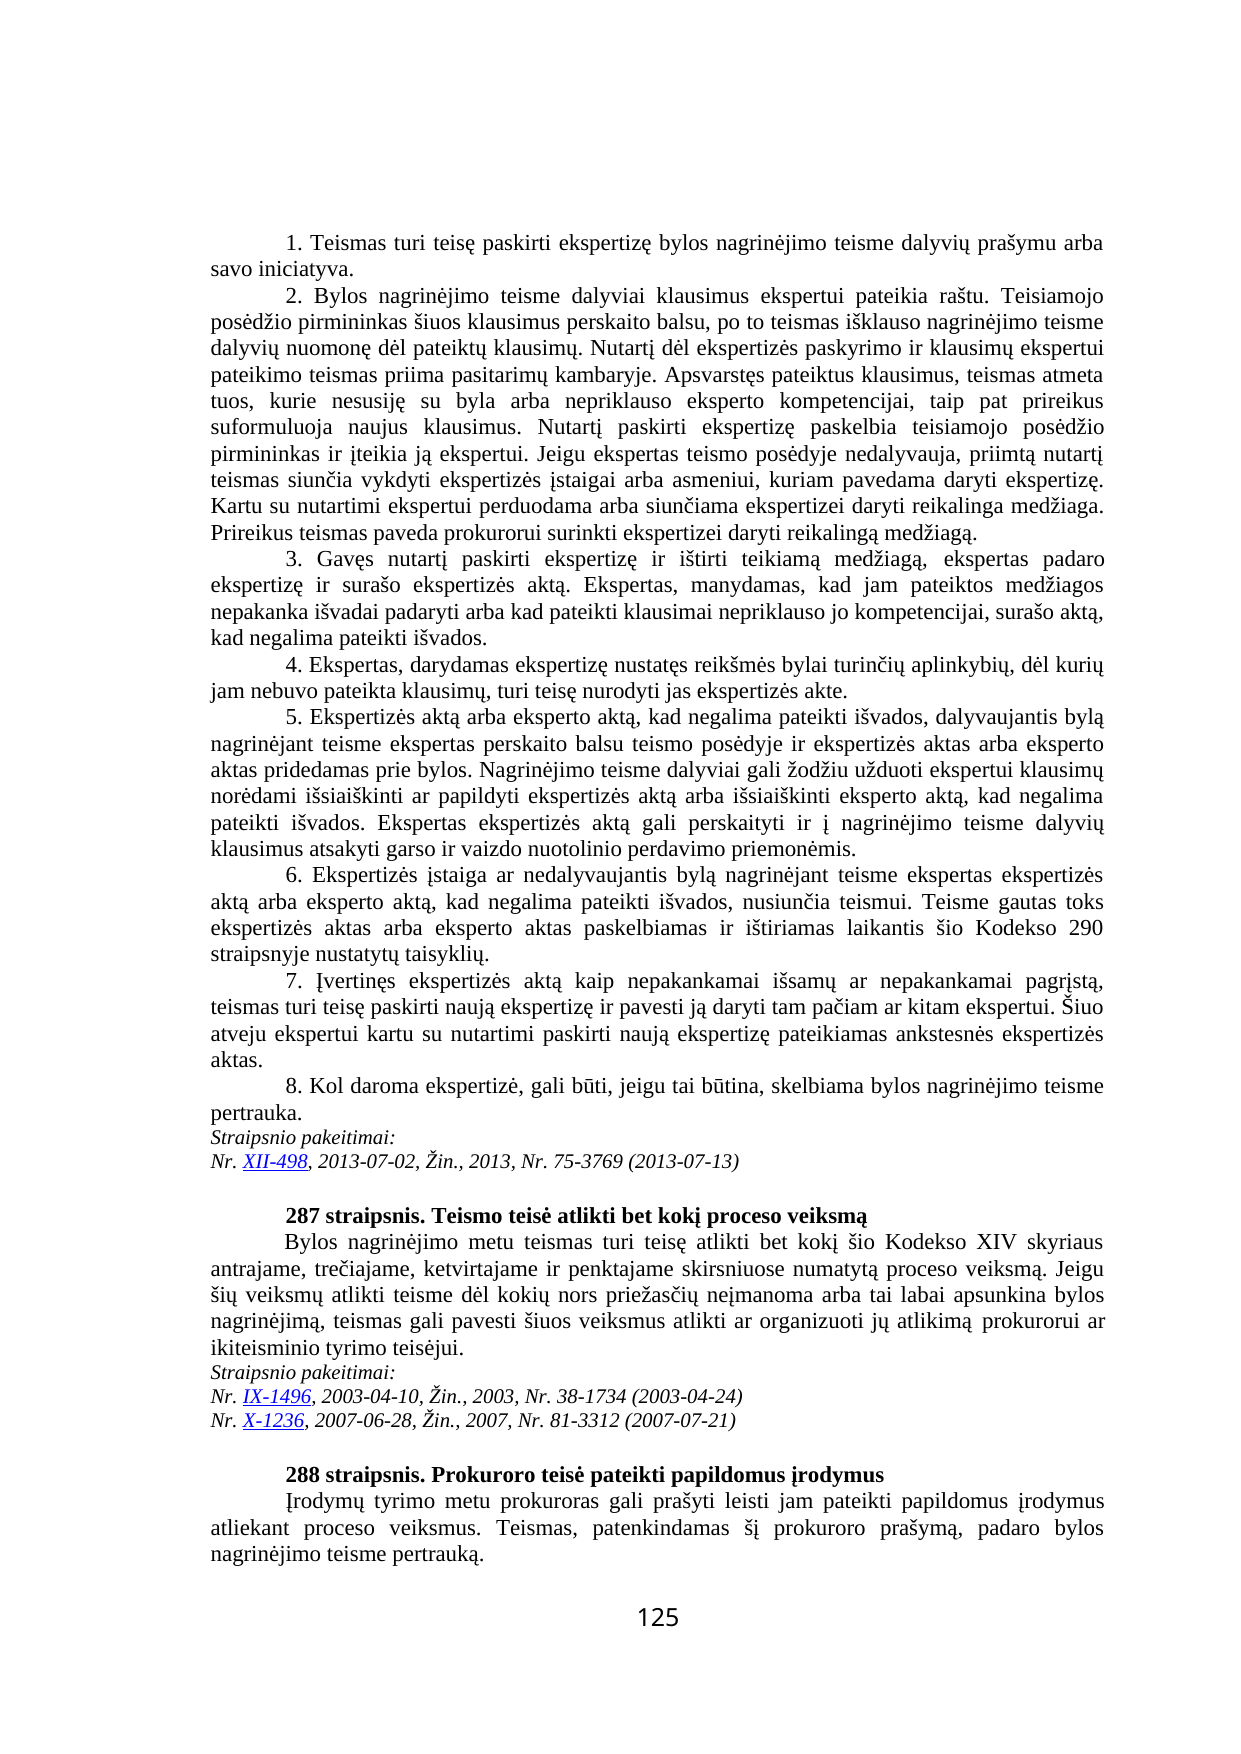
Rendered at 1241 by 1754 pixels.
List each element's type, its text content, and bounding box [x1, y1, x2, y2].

text Nr. IX-1496, 2003-04-10, Žin., 2003, Nr. 38-1734 (2003-04-24) [210, 1384, 1105, 1408]
text 7. Įvertinęs ekspertizės aktą kaip nepakankamai išsamų ar nepakankamai pagrįstą, teismas turi teisę paskirti naują ekspertizę ir pavesti ją daryti tam pačiam ar kitam ekspertui. Šiuo atveju ekspertui kartu su nutartimi paskirti naują ekspertizę pateikiamas ankstesnės ekspertizės aktas. [210, 967, 1105, 1072]
text Straipsnio pakeitimai: [210, 1125, 1105, 1149]
text 2. Bylos nagrinėjimo teisme dalyviai klausimus ekspertui pateikia raštu. Teisiamojo posėdžio pirmininkas šiuos klausimus perskaito balsu, po to teismas išklauso nagrinėjimo teisme dalyvių nuomonę dėl pateiktų klausimų. Nutartį dėl ekspertizės paskyrimo ir klausimų ekspertui pateikimo teismas priima pasitarimų kambaryje. Apsvarstęs pateiktus klausimus, teismas atmeta tuos, kurie nesusiję su byla arba nepriklauso eksperto kompetencijai, taip pat prireikus suformuluoja naujus klausimus. Nutartį paskirti ekspertizę paskelbia teisiamojo posėdžio pirmininkas ir įteikia ją ekspertui. Jeigu ekspertas teismo posėdyje nedalyvauja, priimtą nutartį teismas siunčia vykdyti ekspertizės įstaigai arba asmeniui, kuriam pavedama daryti ekspertizę. Kartu su nutartimi ekspertui perduodama arba siunčiama ekspertizei daryti reikalinga medžiaga. Prireikus teismas paveda prokurorui surinkti ekspertizei daryti reikalingą medžiagą. [210, 282, 1105, 545]
text 6. Ekspertizės įstaiga ar nedalyvaujantis bylą nagrinėjant teisme ekspertas ekspertizės aktą arba eksperto aktą, kad negalima pateikti išvados, nusiunčia teismui. Teisme gautas toks ekspertizės aktas arba eksperto aktas paskelbiamas ir ištiriamas laikantis šio Kodekso 290 straipsnyje nustatytų taisyklių. [210, 861, 1105, 967]
text Bylos nagrinėjimo metu teismas turi teisę atlikti bet kokį šio Kodekso XIV skyriaus antrajame, trečiajame, ketvirtajame ir penktajame skirsniuose numatytą proceso veiksmą. Jeigu šių veiksmų atlikti teisme dėl kokių nors priežasčių neįmanoma arba tai labai apsunkina bylos nagrinėjimą, teismas gali pavesti šiuos veiksmus atlikti ar organizuoti jų atlikimą prokurorui ar ikiteisminio tyrimo teisėjui. [210, 1228, 1105, 1360]
text 5. Ekspertizės aktą arba eksperto aktą, kad negalima pateikti išvados, dalyvaujantis bylą nagrinėjant teisme ekspertas perskaito balsu teismo posėdyje ir ekspertizės aktas arba eksperto aktas pridedamas prie bylos. Nagrinėjimo teisme dalyviai gali žodžiu užduoti ekspertui klausimų norėdami išsiaiškinti ar papildyti ekspertizės aktą arba išsiaiškinti eksperto aktą, kad negalima pateikti išvados. Ekspertas ekspertizės aktą gali perskaityti ir į nagrinėjimo teisme dalyvių klausimus atsakyti garso ir vaizdo nuotolinio perdavimo priemonėmis. [210, 703, 1105, 861]
text Įrodymų tyrimo metu prokuroras gali prašyti leisti jam pateikti papildomus įrodymus atliekant proceso veiksmus. Teismas, patenkindamas šį prokuroro prašymą, padaro bylos nagrinėjimo teisme pertrauką. [210, 1487, 1105, 1566]
text Straipsnio pakeitimai: [210, 1360, 1105, 1384]
text 287 straipsnis. Teismo teisė atlikti bet kokį proceso veiksmą [210, 1202, 1105, 1228]
text 4. Ekspertas, darydamas ekspertizę nustatęs reikšmės bylai turinčių aplinkybių, dėl kurių jam nebuvo pateikta klausimų, turi teisę nurodyti jas ekspertizės akte. [210, 651, 1105, 703]
text Nr. XII-498, 2013-07-02, Žin., 2013, Nr. 75-3769 (2013-07-13) [210, 1149, 1105, 1173]
text 288 straipsnis. Prokuroro teisė pateikti papildomus įrodymus [210, 1461, 1105, 1487]
text 8. Kol daroma ekspertizė, gali būti, jeigu tai būtina, skelbiama bylos nagrinėjimo teisme pertrauka. [210, 1072, 1105, 1125]
text 1. Teismas turi teisę paskirti ekspertizę bylos nagrinėjimo teisme dalyvių prašymu arba savo iniciatyva. [210, 229, 1105, 282]
text 3. Gavęs nutartį paskirti ekspertizę ir ištirti teikiamą medžiagą, ekspertas padaro ekspertizę ir surašo ekspertizės aktą. Ekspertas, manydamas, kad jam pateiktos medžiagos nepakanka išvadai padaryti arba kad pateikti klausimai nepriklauso jo kompetencijai, surašo aktą, kad negalima pateikti išvados. [210, 545, 1105, 651]
text Nr. X-1236, 2007-06-28, Žin., 2007, Nr. 81-3312 (2007-07-21) [210, 1408, 1105, 1432]
